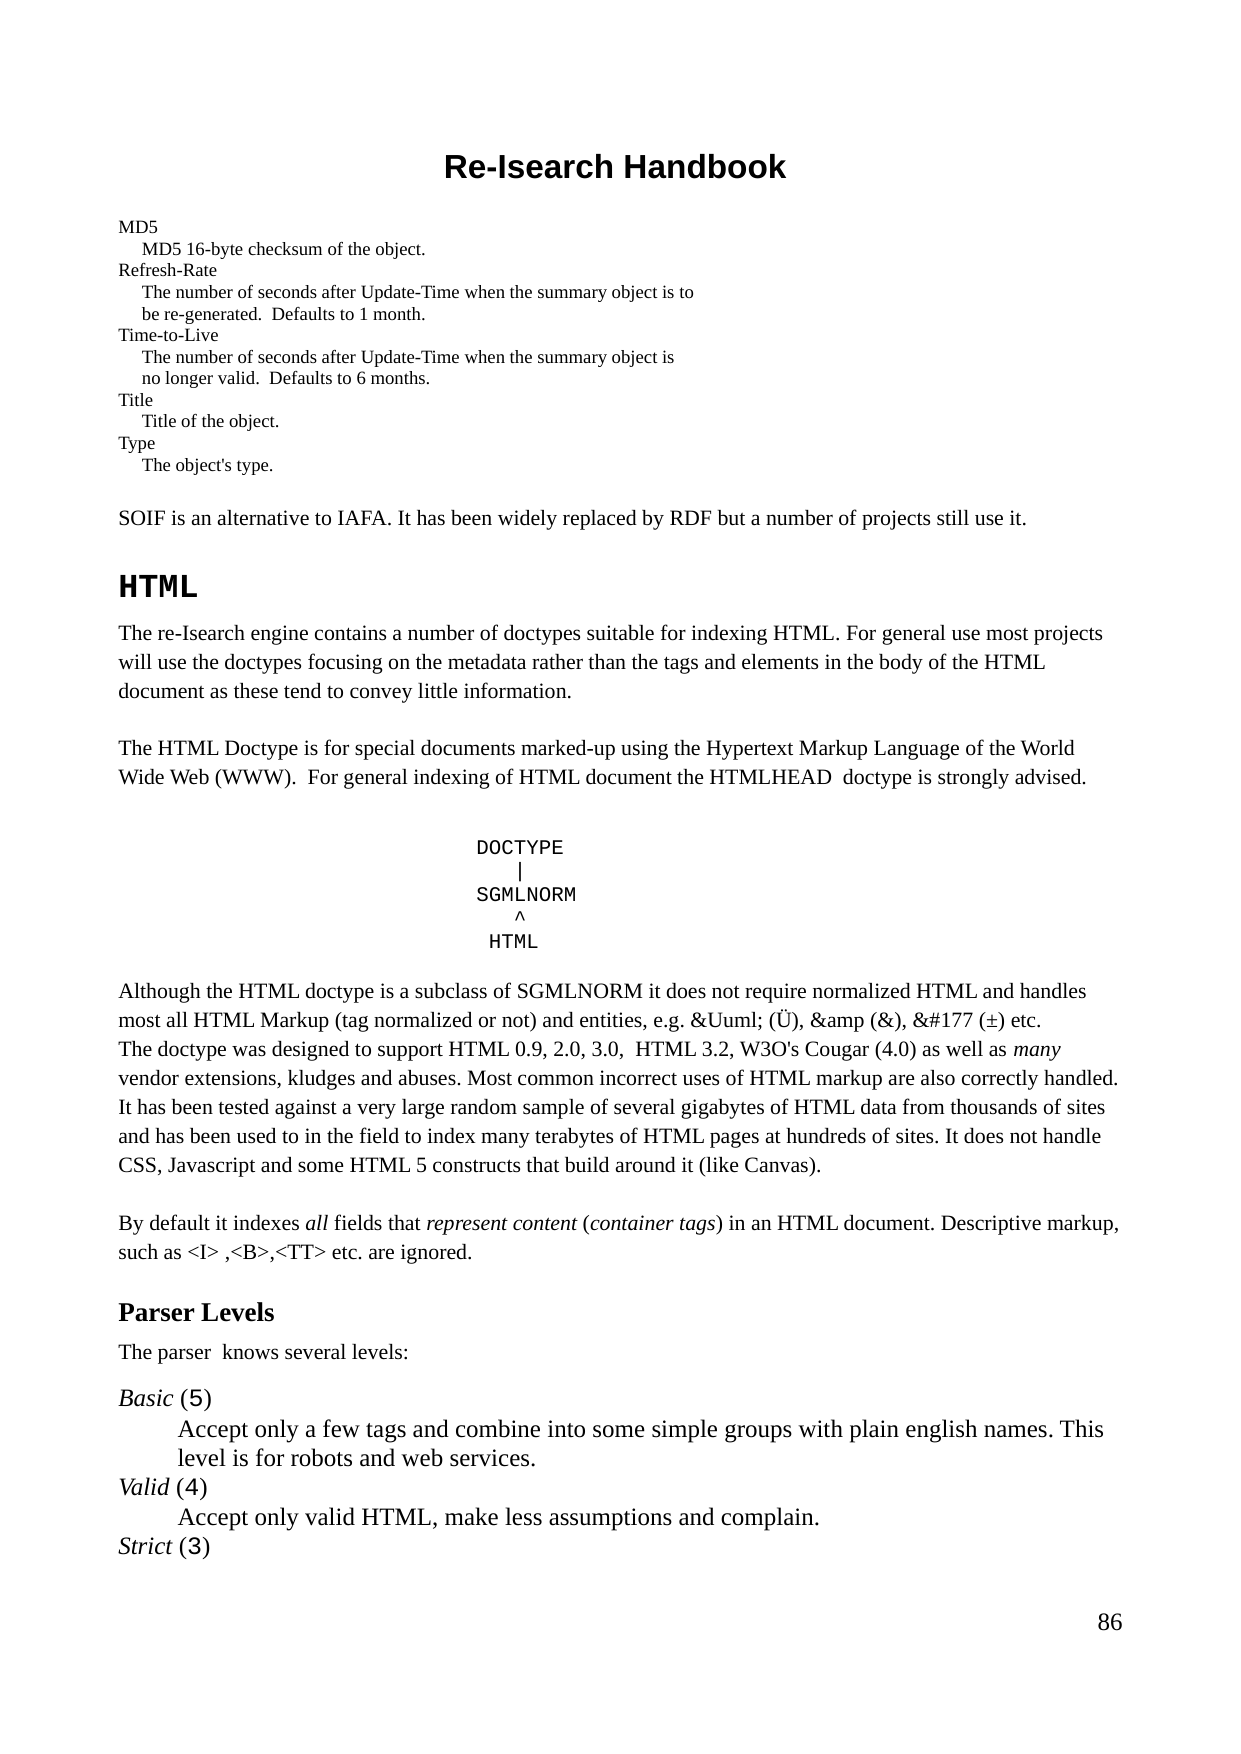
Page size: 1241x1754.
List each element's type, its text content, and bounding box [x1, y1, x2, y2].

text Type [118, 432, 1122, 453]
text Title of the object. [118, 410, 1122, 432]
text Time-to-Live [118, 324, 1122, 346]
text SGMLNORM [413, 884, 1122, 908]
subtitle HTML [118, 569, 1122, 607]
text Title [118, 389, 1122, 410]
text HTML [413, 931, 1122, 955]
subtitle Strict (3) [118, 1531, 1122, 1562]
text The object's type. [118, 453, 1122, 475]
subtitle Parser Levels [118, 1296, 1122, 1327]
text SOIF is an alternative to IAFA. It has been widely replaced by RDF but a number of projects still use it. [118, 504, 1122, 530]
text The number of seconds after Update-Time when the summary object is [118, 346, 1122, 367]
text MD5 16-byte checksum of the object. [118, 238, 1122, 259]
text ^ [413, 908, 1122, 931]
text Refresh-Rate [118, 259, 1122, 281]
text | [413, 860, 1122, 884]
list Accept only a few tags and combine into some simple groups with plain english names. This level is for robots and web services. [177, 1414, 1122, 1472]
text The HTML Doctype is for special documents marked-up using the Hypertext Markup Language of the World Wide Web (WWW). For general indexing of HTML document the HTMLHEAD doctype is strongly advised. [118, 735, 1122, 789]
text The number of seconds after Update-Time when the summary object is to [118, 281, 1122, 302]
text By default it indexes all fields that represent content (container tags) in an HTML document. Descriptive markup, such as <I> ,<B>,<TT> etc. are ignored. [118, 1210, 1122, 1264]
text DOCTYPE [413, 837, 1122, 860]
text Although the HTML doctype is a subclass of SGMLNORM it does not require normalized HTML and handles most all HTML Markup (tag normalized or not) and entities, e.g. &Uuml; (Ü), &amp (&), &#177 (±) etc. [118, 978, 1122, 1033]
list Accept only valid HTML, make less assumptions and complain. [177, 1502, 1122, 1531]
text no longer valid. Defaults to 6 months. [118, 367, 1122, 389]
text The re-Isearch engine contains a number of doctypes suitable for indexing HTML. For general use most projects will use the doctypes focusing on the metadata rather than the tags and elements in the body of the HTML document as these tend to convey little information. [118, 620, 1122, 703]
subtitle Valid (4) [118, 1472, 1122, 1502]
subtitle Basic (5) [118, 1383, 1122, 1414]
text The parser knows several levels: [118, 1339, 1122, 1364]
text be re-generated. Defaults to 1 month. [118, 302, 1122, 324]
text The doctype was designed to support HTML 0.9, 2.0, 3.0, HTML 3.2, W3O's Cougar (4.0) as well as many vendor extensions, kludges and abuses. Most common incorrect uses of HTML markup are also correctly handled. It has been tested against a very large random sample of several gigabytes of HTML data from thousands of sites and has been used to in the field to index many terabytes of HTML pages at hundreds of sites. It does not handle CSS, Javascript and some HTML 5 constructs that build around it (like Canvas). [118, 1036, 1122, 1177]
text MD5 [118, 216, 1122, 238]
